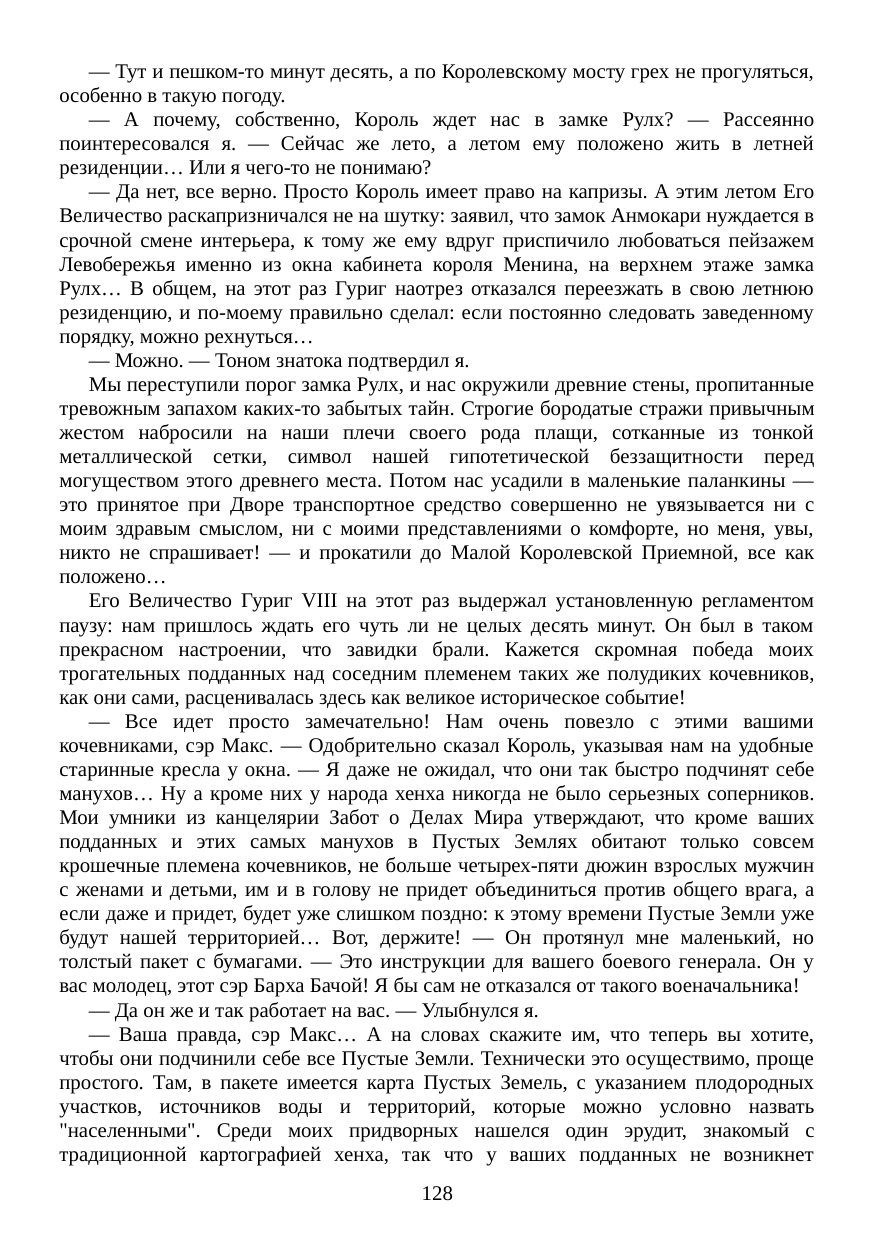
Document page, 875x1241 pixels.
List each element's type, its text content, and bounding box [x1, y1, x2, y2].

text — А почему, собственно, Король ждет нас в замке Рулх? — Рассеянно поинтересовался я. — Сейчас же лето, а летом ему положено жить в летней резиденции… Или я чего-то не понимаю? [59, 107, 815, 179]
text — Можно. — Тоном знатока подтвердил я. [59, 348, 815, 372]
text Его Величество Гуриг VIII на этот раз выдержал установленную регламентом паузу: нам пришлось ждать его чуть ли не целых десять минут. Он был в таком прекрасном настроении, что завидки брали. Кажется скромная победа моих трогательных подданных над соседним племенем таких же полудиких кочевников, как они сами, расценивалась здесь как великое историческое событие! [59, 588, 815, 709]
text — Все идет просто замечательно! Нам очень повезло с этими вашими кочевниками, сэр Макс. — Одобрительно сказал Король, указывая нам на удобные старинные кресла у окна. — Я даже не ожидал, что они так быстро подчинят себе манухов… Ну а кроме них у народа хенха никогда не было серьезных соперников. Мои умники из канцелярии Забот о Делах Мира утверждают, что кроме ваших подданных и этих самых манухов в Пустых Землях обитают только совсем крошечные племена кочевников, не больше четырех-пяти дюжин взрослых мужчин с женами и детьми, им и в голову не придет объединиться против общего врага, а если даже и придет, будет уже слишком поздно: к этому времени Пустые Земли уже будут нашей территорией… Вот, держите! — Он протянул мне маленький, но толстый пакет с бумагами. — Это инструкции для вашего боевого генерала. Он у вас молодец, этот сэр Барха Бачой! Я бы сам не отказался от такого военачальника! [59, 709, 815, 997]
text — Да он же и так работает на вас. — Улыбнулся я. [59, 997, 815, 1022]
text — Да нет, все верно. Просто Король имеет право на капризы. А этим летом Его Величество раскапризничался не на шутку: заявил, что замок Анмокари нуждается в срочной смене интерьера, к тому же ему вдруг приспичило любоваться пейзажем Левобережья именно из окна кабинета короля Менина, на верхнем этаже замка Рулх… В общем, на этот раз Гуриг наотрез отказался переезжать в свою летнюю резиденцию, и по-моему правильно сделал: если постоянно следовать заведенному порядку, можно рехнуться… [59, 179, 815, 348]
text — Тут и пешком-то минут десять, а по Королевскому мосту грех не прогуляться, особенно в такую погоду. [59, 59, 815, 107]
text Мы переступили порог замка Рулх, и нас окружили древние стены, пропитанные тревожным запахом каких-то забытых тайн. Строгие бородатые стражи привычным жестом набросили на наши плечи своего рода плащи, сотканные из тонкой металлической сетки, символ нашей гипотетической беззащитности перед могуществом этого древнего места. Потом нас усадили в маленькие паланкины — это принятое при Дворе транспортное средство совершенно не увязывается ни с моим здравым смыслом, ни с моими представлениями о комфорте, но меня, увы, никто не спрашивает! — и прокатили до Малой Королевской Приемной, все как положено… [59, 372, 815, 588]
text — Ваша правда, сэр Макс… А на словах скажите им, что теперь вы хотите, чтобы они подчинили себе все Пустые Земли. Технически это осуществимо, проще простого. Там, в пакете имеется карта Пустых Земель, с указанием плодородных участков, источников воды и территорий, которые можно условно назвать "населенными". Среди моих придворных нашелся один эрудит, знакомый с традиционной картографией хенха, так что у ваших подданных не возникнет [59, 1022, 815, 1166]
